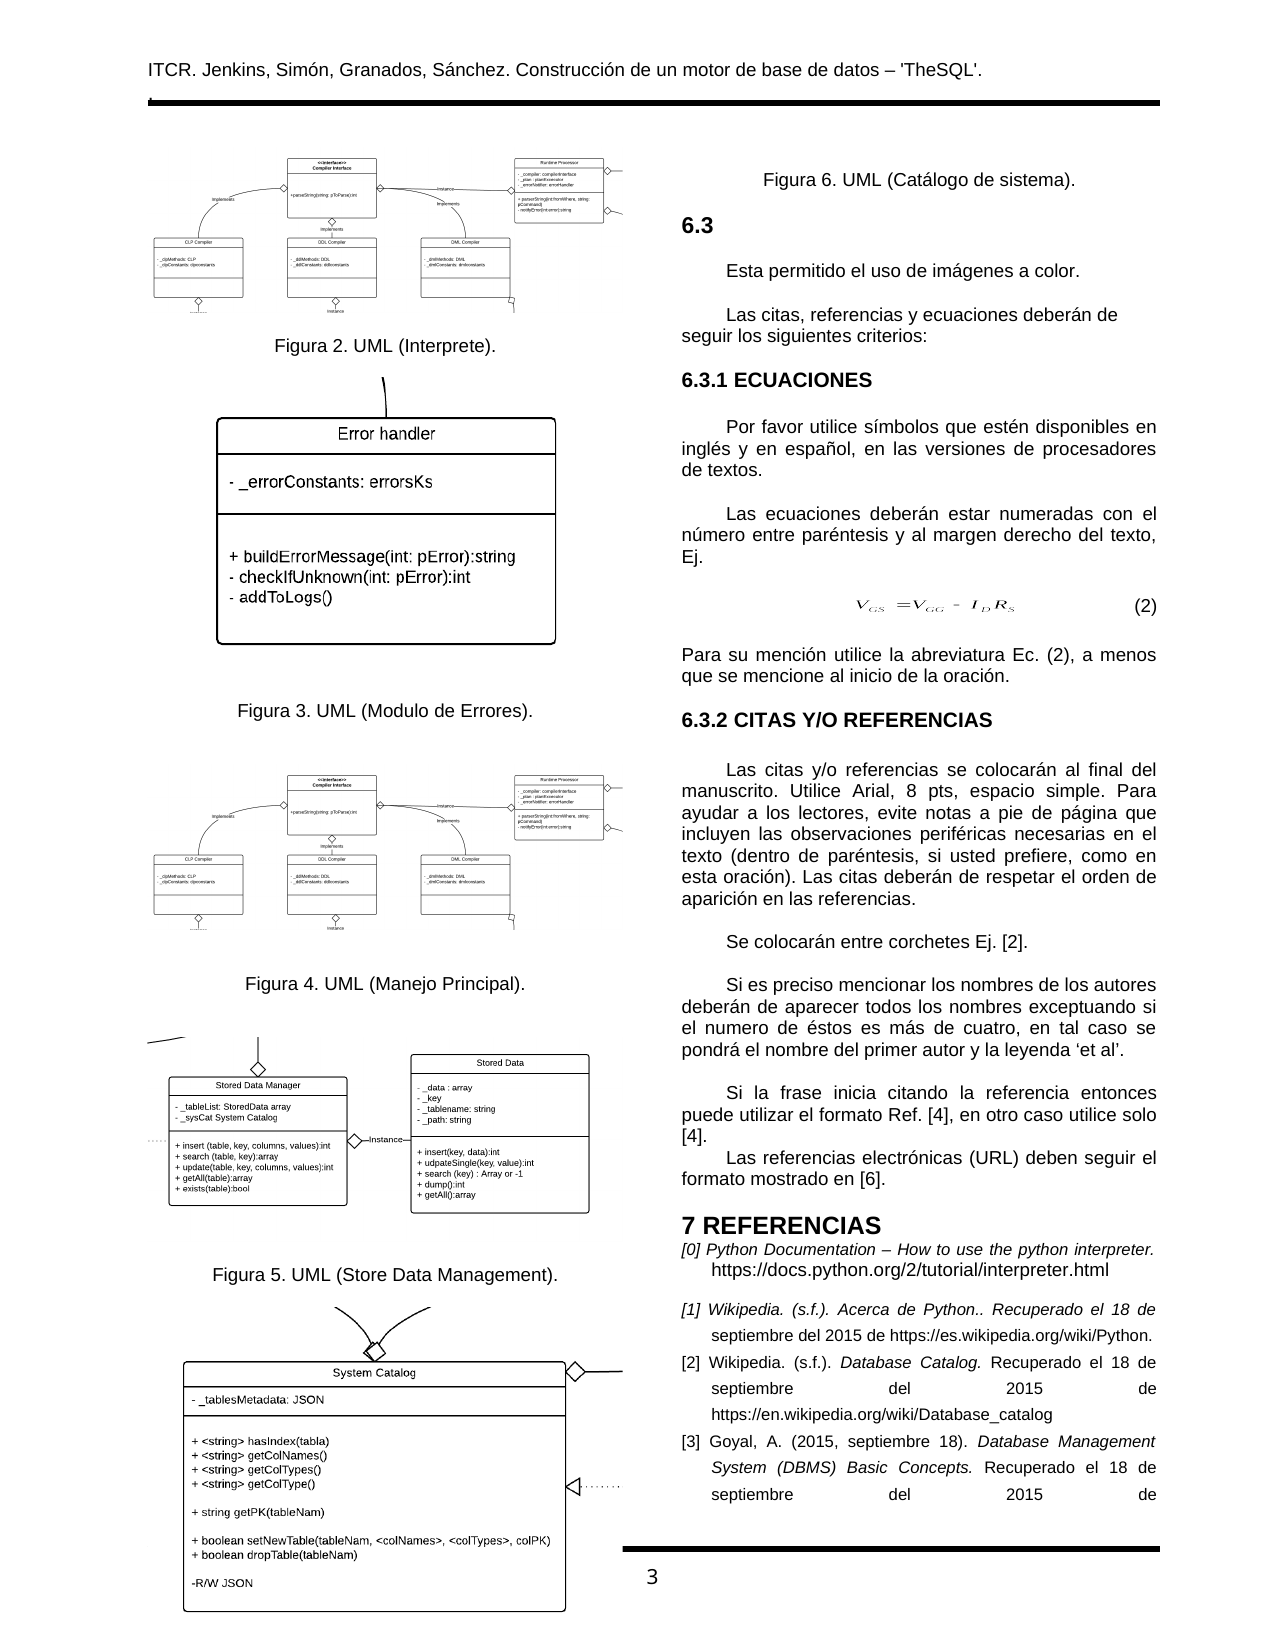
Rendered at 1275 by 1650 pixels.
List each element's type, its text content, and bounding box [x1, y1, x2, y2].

text (2) [681, 588, 1157, 622]
text Se colocarán entre corchetes Ej. [2]. [681, 931, 1157, 952]
picture [147, 1307, 623, 1650]
text Si es preciso mencionar los nombres de los autores deberán de aparecer todos los nombres exceptuando si el numero de éstos es más de cuatro, en tal caso se pondrá el nombre del primer autor y la leyenda ‘et al’. [681, 974, 1157, 1060]
text Figura 5. UML (Store Data Management). [148, 1263, 622, 1285]
text Figura 3. UML (Modulo de Errores). [148, 700, 622, 722]
subtitle CITAS Y/O REFERENCIAS [681, 708, 1157, 732]
picture [147, 147, 623, 313]
subtitle ECUACIONES [681, 368, 1157, 392]
text [1] Wikipedia. (s.f.). Acerca de Python.. Recuperado el 18 de septiembre del 2015 de https://es.wikipedia.org/wiki/Python. [681, 1300, 1157, 1345]
text Figura 2. UML (Interprete). [148, 334, 622, 356]
picture [147, 1037, 623, 1242]
text [2] Wikipedia. (s.f.). Database Catalog. Recuperado el 18 de septiembre del 2015 de https://en.wikipedia.org/wiki/Database_catalog [681, 1352, 1157, 1424]
text Las citas, referencias y ecuaciones deberán de seguir los siguientes criterios: [681, 303, 1157, 347]
picture [185, 377, 586, 679]
text Si la frase inicia citando la referencia entonces puede utilizar el formato Ref. [4], en otro caso utilice solo [4]. [681, 1082, 1157, 1146]
text [3] Goyal, A. (2015, septiembre 18). Database Management System (DBMS) Basic Concepts. Recuperado el 18 de septiembre del 2015 de [681, 1432, 1157, 1503]
text [0] Python Documentation – How to use the python interpreter. https://docs.python.org/2/tutorial/interpreter.html [681, 1240, 1157, 1281]
picture [147, 764, 623, 930]
text Las citas y/o referencias se colocarán al final del manuscrito. Utilice Arial, 8 pts, espacio simple. Para ayudar a los lectores, evite notas a pie de página que incluyen las observaciones periféricas necesarias en el texto (dentro de paréntesis, si usted prefiere, como en esta oración). Las citas deberán de respetar el orden de aparición en las referencias. [681, 758, 1157, 909]
text Las ecuaciones deberán estar numeradas con el número entre paréntesis y al margen derecho del texto, Ej. [681, 502, 1157, 567]
text Las referencias electrónicas (URL) deben seguir el formato mostrado en [6]. [681, 1146, 1157, 1189]
text Esta permitido el uso de imágenes a color. [681, 260, 1157, 282]
text Para su mención utilice la abreviatura Ec. (2), a menos que se mencione al inicio de la oración. [681, 643, 1157, 686]
text Por favor utilice símbolos que estén disponibles en inglés y en español, en las versiones de procesadores de textos. [681, 416, 1157, 481]
text Figura 4. UML (Manejo Principal). [148, 973, 622, 994]
text Figura 6. UML (Catálogo de sistema). [681, 169, 1157, 191]
subtitle REFERENCIAS [681, 1211, 1157, 1240]
